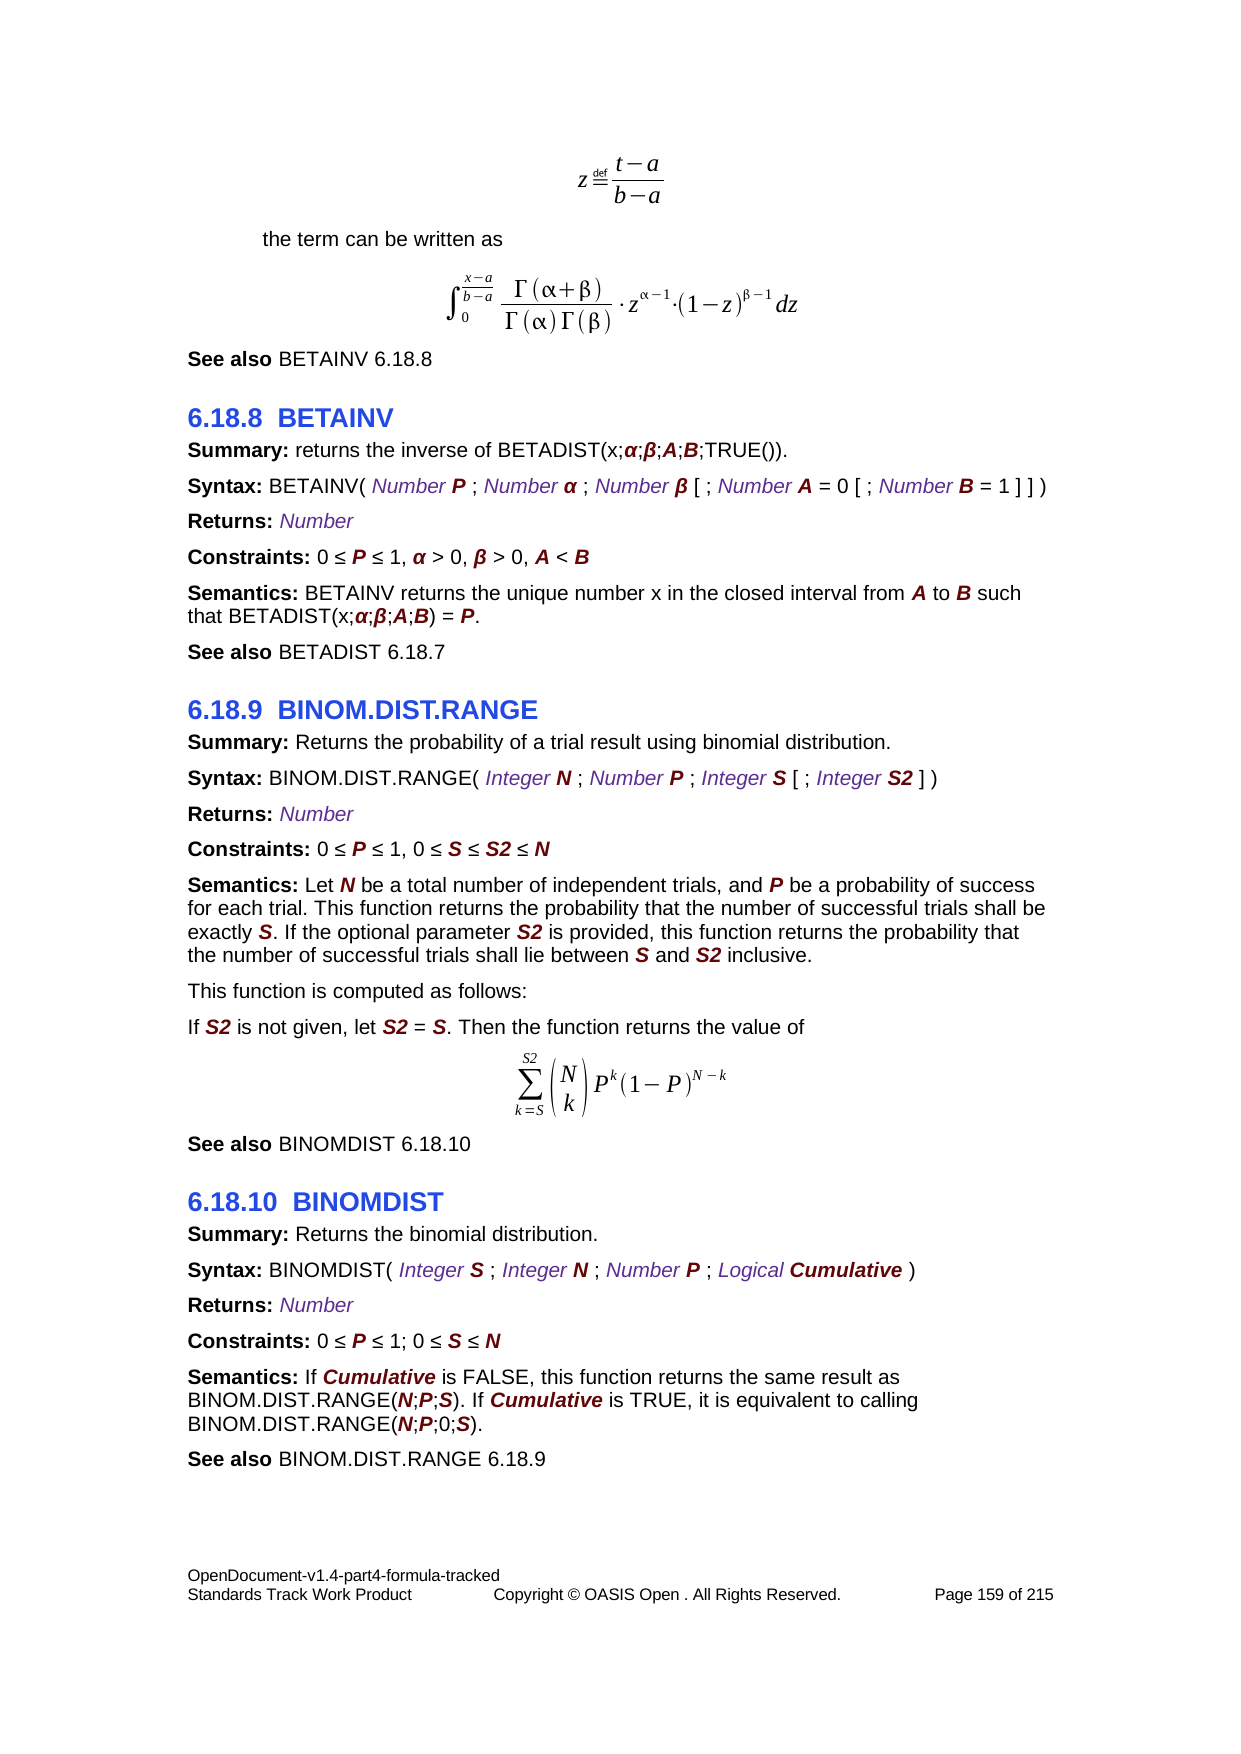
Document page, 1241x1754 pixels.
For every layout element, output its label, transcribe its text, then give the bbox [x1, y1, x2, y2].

text See also BINOM.DIST.RANGE 6.18.9 [187, 1448, 1053, 1471]
text Constraints: 0 ≤ P ≤ 1; 0 ≤ S ≤ N [187, 1329, 1053, 1353]
text Summary: Returns the binomial distribution. [187, 1223, 1053, 1246]
text If S2 is not given, let S2 = S. Then the function returns the value of [187, 1015, 1053, 1039]
subtitle BINOMDIST [187, 1187, 1053, 1217]
text Syntax: BINOM.DIST.RANGE( Integer N ; Number P ; Integer S [ ; Integer S2 ] ) [187, 766, 1053, 790]
subtitle BINOM.DIST.RANGE [187, 695, 1053, 725]
text the term can be written as [262, 228, 978, 251]
text This function is computed as follows: [187, 979, 1053, 1003]
text Constraints: 0 ≤ P ≤ 1, α > 0, β > 0, A < B [187, 545, 1053, 569]
text Semantics: Let N be a total number of independent trials, and P be a probability of success for each trial. This function returns the probability that the number of successful trials shall be exactly S. If the optional parameter S2 is provided, this function returns the probability that the number of successful trials shall lie between S and S2 inclusive. [187, 873, 1053, 967]
text Returns: Number [187, 510, 1053, 533]
text See also BETAINV 6.18.8 [187, 348, 1053, 371]
text Semantics: If Cumulative is FALSE, this function returns the same result as BINOM.DIST.RANGE(N;P;S). If Cumulative is TRUE, it is equivalent to calling BINOM.DIST.RANGE(N;P;0;S). [187, 1365, 1053, 1436]
text Syntax: BINOMDIST( Integer S ; Integer N ; Number P ; Logical Cumulative ) [187, 1258, 1053, 1282]
text Returns: Number [187, 1294, 1053, 1317]
text Returns: Number [187, 802, 1053, 826]
text Syntax: BETAINV( Number P ; Number α ; Number β [ ; Number A = 0 [ ; Number B = 1 ] ] ) [187, 474, 1053, 498]
subtitle BETAINV [187, 402, 1053, 432]
text Summary: Returns the probability of a trial result using binomial distribution. [187, 731, 1053, 754]
text Semantics: BETAINV returns the unique number x in the closed interval from A to B such that BETADIST(x;α;β;A;B) = P. [187, 581, 1053, 628]
text Constraints: 0 ≤ P ≤ 1, 0 ≤ S ≤ S2 ≤ N [187, 838, 1053, 861]
text See also BINOMDIST 6.18.10 [187, 1132, 1053, 1156]
text Summary: returns the inverse of BETADIST(x;α;β;A;B;TRUE()). [187, 438, 1053, 462]
text See also BETADIST 6.18.7 [187, 640, 1053, 664]
